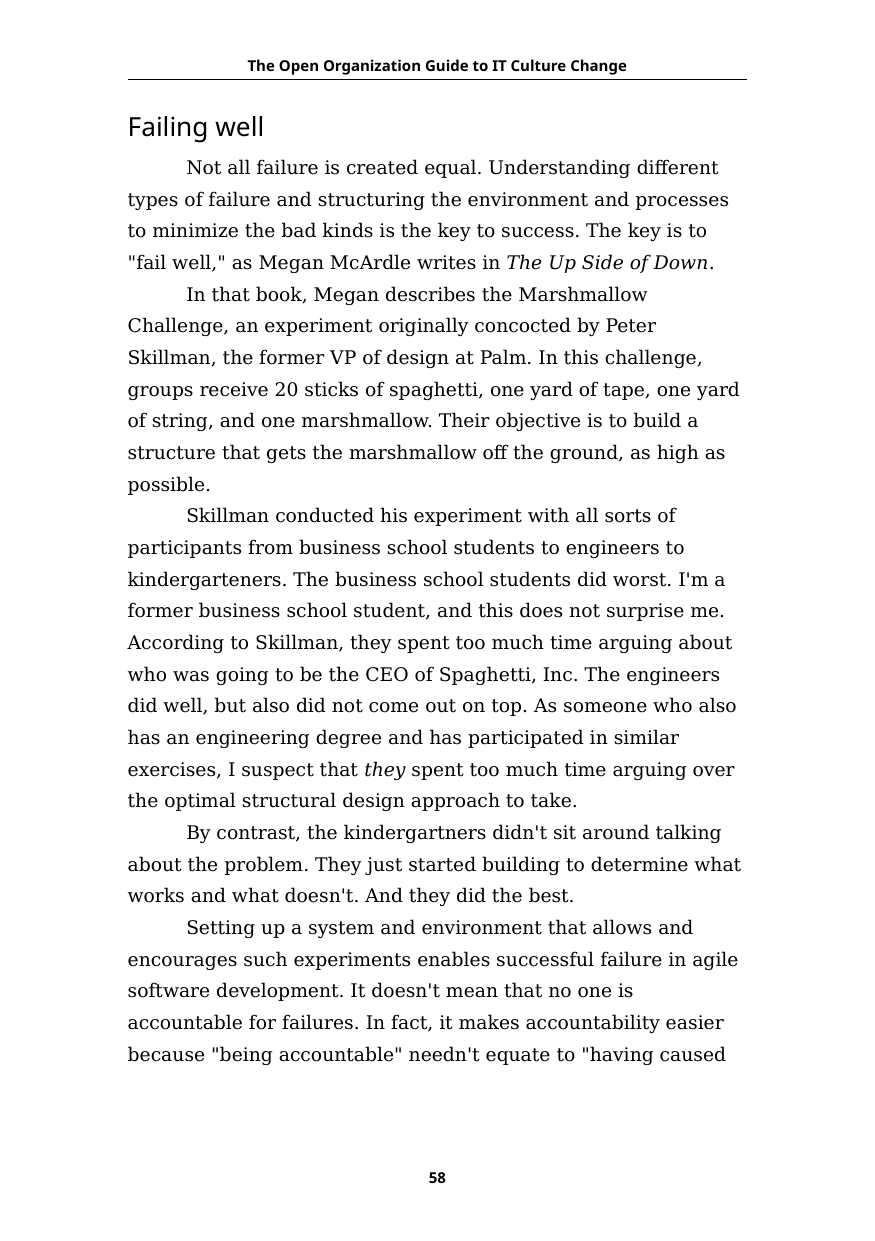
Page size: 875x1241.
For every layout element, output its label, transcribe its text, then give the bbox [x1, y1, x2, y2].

text Not all failure is created equal. Understanding different types of failure and structuring the environment and processes to minimize the bad kinds is the key to success. The key is to "fail well," as Megan McArdle writes in The Up Side of Down. [127, 157, 747, 274]
text By contrast, the kindergartners didn't sit around talking about the problem. They just started building to determine what works and what doesn't. And they did the best. [127, 822, 747, 907]
text Skillman conducted his experiment with all sorts of participants from business school students to engineers to kindergarteners. The business school students did worst. I'm a former business school student, and this does not surprise me. According to Skillman, they spent too much time arguing about who was going to be the CEO of Spaghetti, Inc. The engineers did well, but also did not come out on top. As someone who also has an engineering degree and has participated in similar exercises, I suspect that they spent too much time arguing over the optimal structural design approach to take. [127, 505, 747, 812]
text In that book, Megan describes the Marshmallow Challenge, an experiment originally concocted by Peter Skillman, the former VP of design at Palm. In this challenge, groups receive 20 sticks of spaghetti, one yard of tape, one yard of string, and one marshmallow. Their objective is to build a structure that gets the marshmallow off the ground, as high as possible. [127, 284, 747, 496]
text Setting up a system and environment that allows and encourages such experiments enables successful failure in agile software development. It doesn't mean that no one is accountable for failures. In fact, it makes accountability easier because "being accountable" needn't equate to "having caused [127, 917, 747, 1066]
subtitle Failing well [127, 109, 747, 144]
